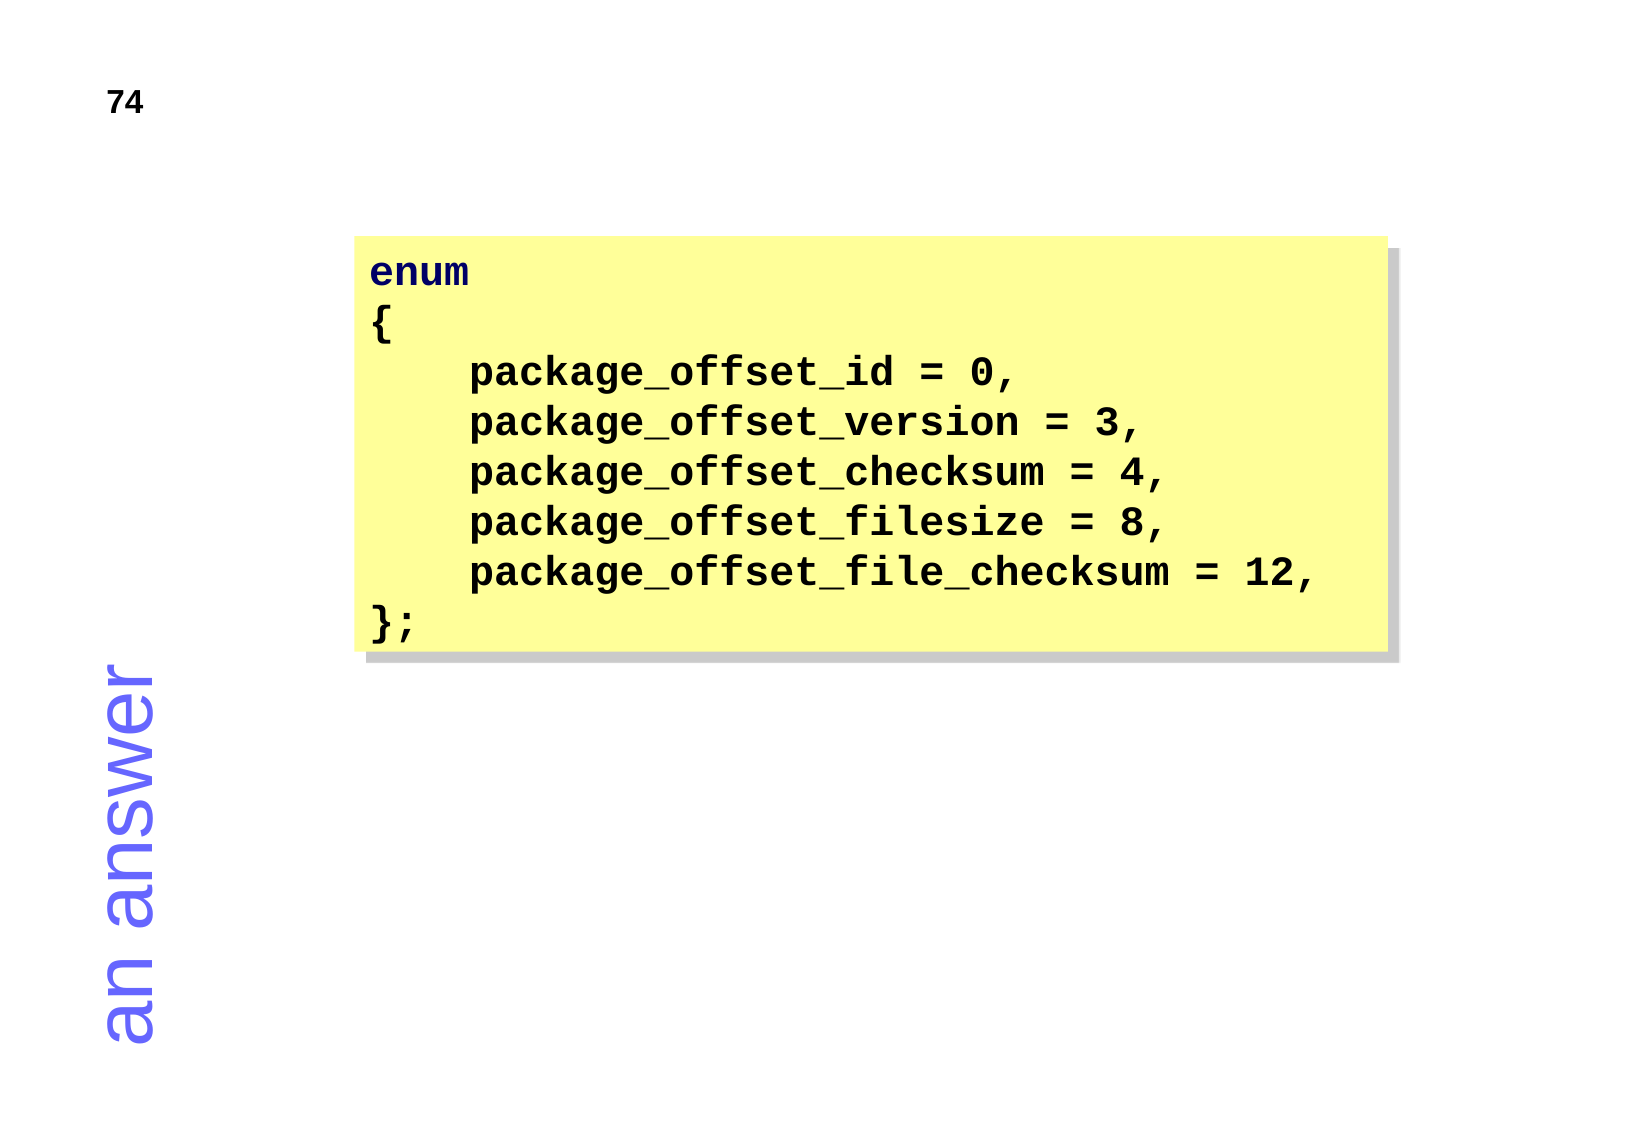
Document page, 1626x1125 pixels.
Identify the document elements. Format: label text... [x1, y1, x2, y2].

text_box enum { package_offset_id = 0, package_offset_version = 3, package_offset_checksum = 4, package_offset_filesize = 8, package_offset_file_checksum = 12, }; [354, 236, 1388, 652]
title an answer [50, 187, 188, 1063]
